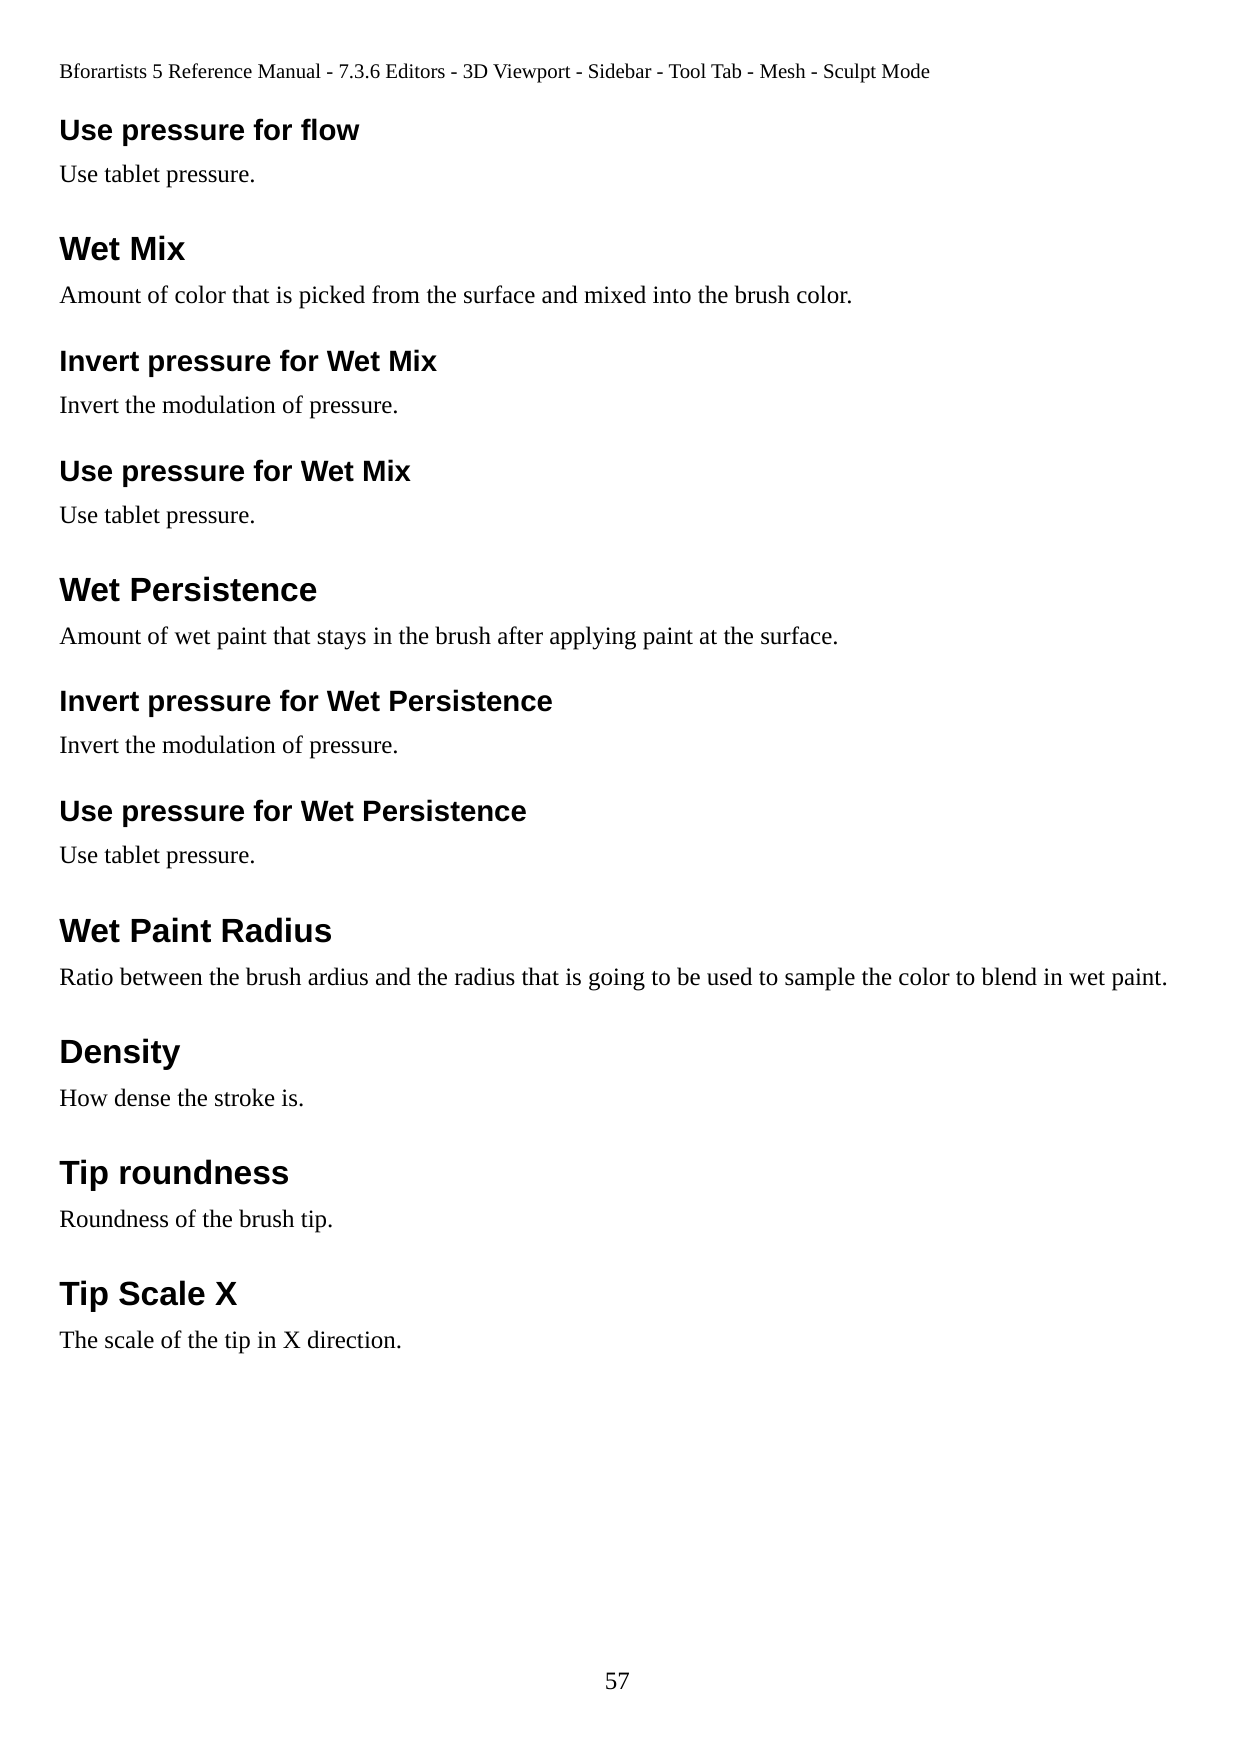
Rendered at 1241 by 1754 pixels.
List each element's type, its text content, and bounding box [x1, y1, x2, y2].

subtitle Wet Persistence [59, 569, 1181, 608]
subtitle Invert pressure for Wet Mix [59, 343, 1181, 377]
subtitle Tip Scale X [59, 1273, 1181, 1312]
subtitle Density [59, 1031, 1181, 1070]
text Invert the modulation of pressure. [59, 731, 1181, 759]
text Ratio between the brush ardius and the radius that is going to be used to sample the color to blend in wet paint. [59, 962, 1181, 990]
text Amount of color that is picked from the surface and mixed into the brush color. [59, 280, 1181, 309]
subtitle Invert pressure for Wet Persistence [59, 684, 1181, 718]
text Use tablet pressure. [59, 841, 1181, 869]
subtitle Wet Mix [59, 229, 1181, 267]
text Amount of wet paint that stays in the brush after applying paint at the surface. [59, 621, 1181, 649]
text Use tablet pressure. [59, 500, 1181, 528]
text Invert the modulation of pressure. [59, 390, 1181, 418]
subtitle Use pressure for Wet Persistence [59, 794, 1181, 828]
subtitle Use pressure for Wet Mix [59, 453, 1181, 487]
subtitle Wet Paint Radius [59, 910, 1181, 949]
text Use tablet pressure. [59, 159, 1181, 188]
subtitle Tip roundness [59, 1152, 1181, 1191]
text How dense the stroke is. [59, 1083, 1181, 1111]
subtitle Use pressure for flow [59, 113, 1181, 146]
text Roundness of the brush tip. [59, 1204, 1181, 1232]
text The scale of the tip in X direction. [59, 1325, 1181, 1353]
